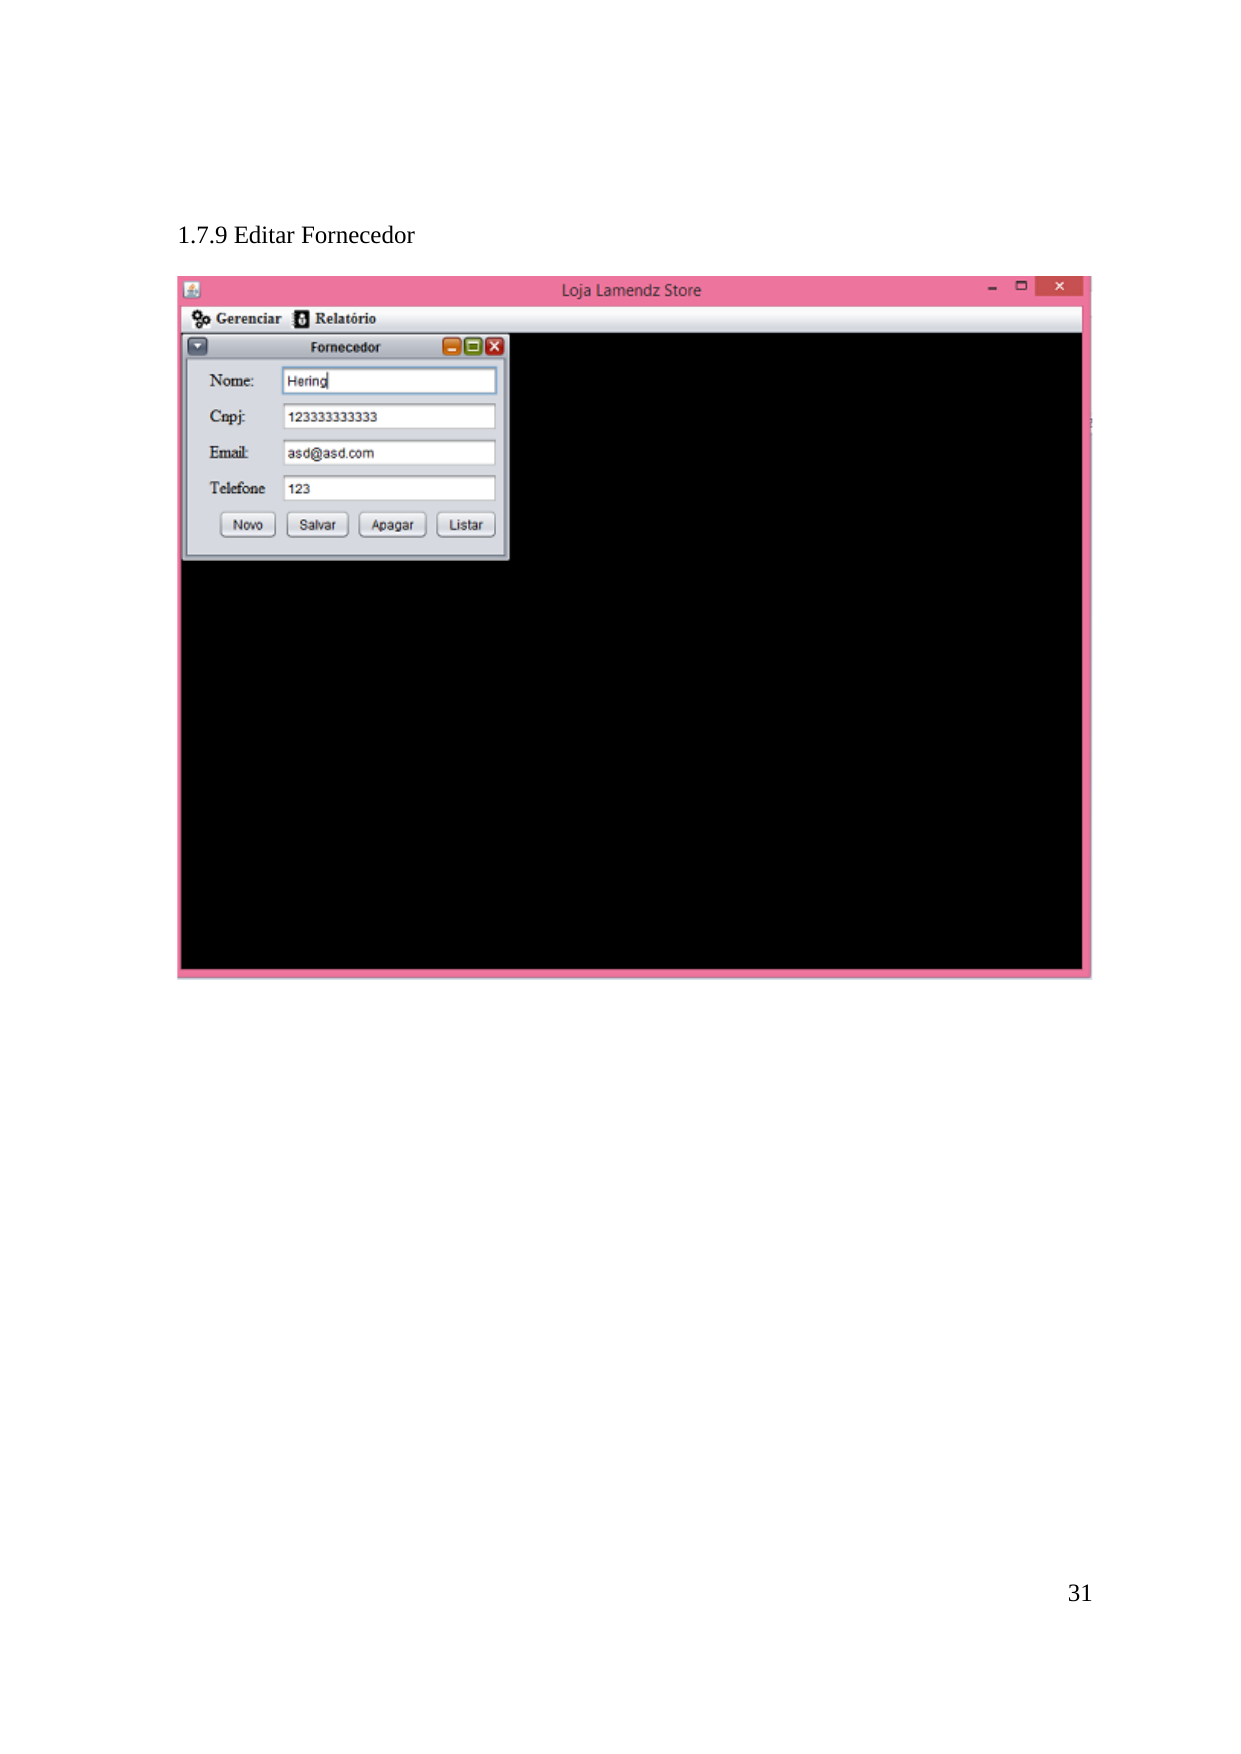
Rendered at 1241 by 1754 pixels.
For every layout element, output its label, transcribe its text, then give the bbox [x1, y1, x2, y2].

subtitle 1.7.9 Editar Fornecedor [177, 220, 1093, 249]
picture [177, 276, 1093, 980]
